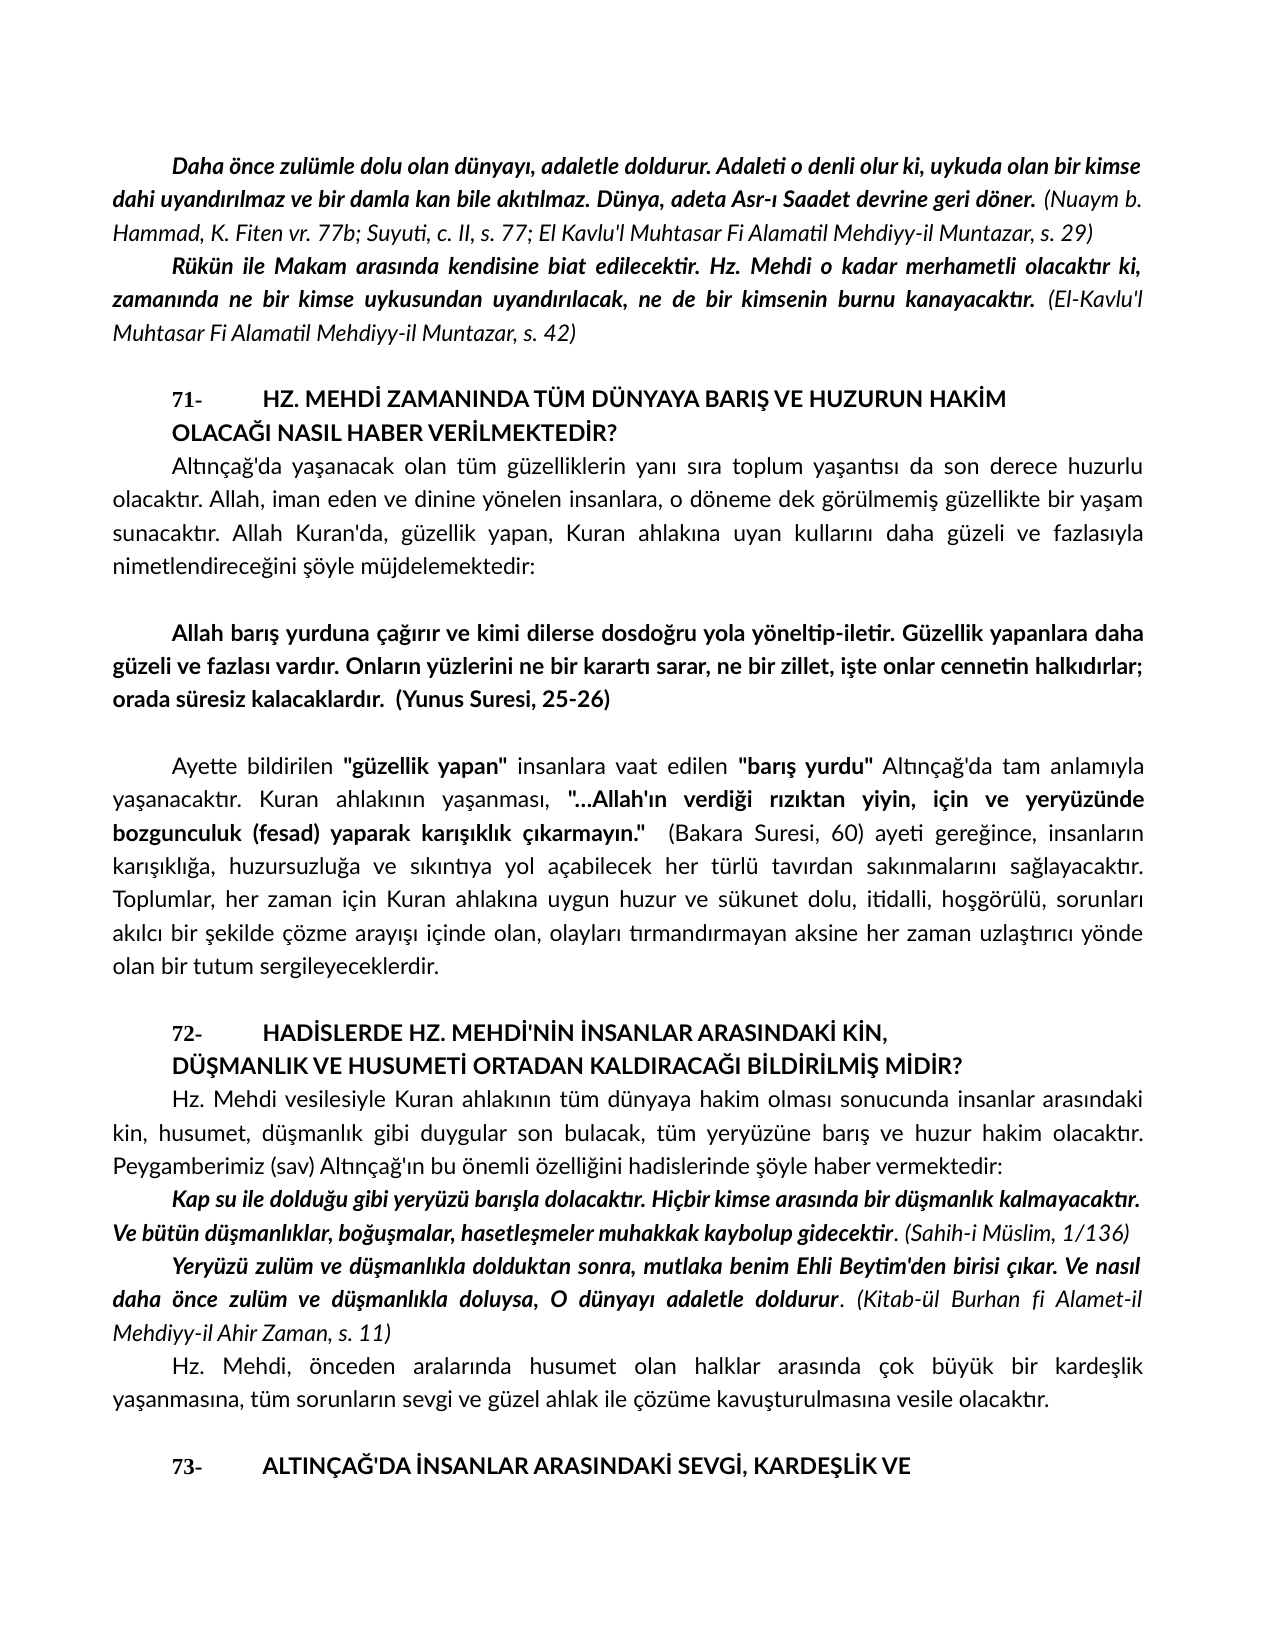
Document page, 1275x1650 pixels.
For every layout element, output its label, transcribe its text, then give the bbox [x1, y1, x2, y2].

text Yeryüzü zulüm ve düşmanlıkla dolduktan sonra, mutlaka benim Ehli Beytim'den birisi çıkar. Ve nasıl daha önce zulüm ve düşmanlıkla doluysa, O dünyayı adaletle doldurur. (Kitab-ül Burhan fi Alamet-il Mehdiyy-il Ahir Zaman, s. 11) [112, 1248, 1145, 1348]
text DÜŞMANLIK VE HUSUMETİ ORTADAN KALDIRACAĞI BİLDİRİLMİŞ MİDİR? [172, 1048, 1145, 1081]
list ALTINÇAĞ'DA İNSANLAR ARASINDAKİ SEVGİ, KARDEŞLİK VE [172, 1448, 1145, 1481]
text Altınçağ'da yaşanacak olan tüm güzelliklerin yanı sıra toplum yaşantısı da son derece huzurlu olacaktır. Allah, iman eden ve dinine yönelen insanlara, o döneme dek görülmemiş güzellikte bir yaşam sunacaktır. Allah Kuran'da, güzellik yapan, Kuran ahlakına uyan kullarını daha güzeli ve fazlasıyla nimetlendireceğini şöyle müjdelemektedir: [112, 448, 1145, 581]
text Hz. Mehdi, önceden aralarında husumet olan halklar arasında çok büyük bir kardeşlik yaşanmasına, tüm sorunların sevgi ve güzel ahlak ile çözüme kavuşturulmasına vesile olacaktır. [112, 1348, 1145, 1414]
text Hz. Mehdi vesilesiyle Kuran ahlakının tüm dünyaya hakim olması sonucunda insanlar arasındaki kin, husumet, düşmanlık gibi duygular son bulacak, tüm yeryüzüne barış ve huzur hakim olacaktır. Peygamberimiz (sav) Altınçağ'ın bu önemli özelliğini hadislerinde şöyle haber vermektedir: [112, 1081, 1145, 1181]
text Allah barış yurduna çağırır ve kimi dilerse dosdoğru yola yöneltip-iletir. Güzellik yapanlara daha güzeli ve fazlası vardır. Onların yüzlerini ne bir karartı sarar, ne bir zillet, işte onlar cennetin halkıdırlar; orada süresiz kalacaklardır. (Yunus Suresi, 25-26) [112, 614, 1145, 714]
text Kap su ile dolduğu gibi yeryüzü barışla dolacaktır. Hiçbir kimse arasında bir düşmanlık kalmayacaktır. Ve bütün düşmanlıklar, boğuşmalar, hasetleşmeler muhakkak kaybolup gidecektir. (Sahih-i Müslim, 1/136) [112, 1181, 1145, 1248]
list HADİSLERDE HZ. MEHDİ'NİN İNSANLAR ARASINDAKİ KİN, [172, 1014, 1145, 1048]
text OLACAĞI NASIL HABER VERİLMEKTEDİR? [172, 414, 1145, 448]
text Ayette bildirilen "güzellik yapan" insanlara vaat edilen "barış yurdu" Altınçağ'da tam anlamıyla yaşanacaktır. Kuran ahlakının yaşanması, "…Allah'ın verdiği rızıktan yiyin, için ve yeryüzünde bozgunculuk (fesad) yaparak karışıklık çıkarmayın." (Bakara Suresi, 60) ayeti gereğince, insanların karışıklığa, huzursuzluğa ve sıkıntıya yol açabilecek her türlü tavırdan sakınmalarını sağlayacaktır. Toplumlar, her zaman için Kuran ahlakına uygun huzur ve sükunet dolu, itidalli, hoşgörülü, sorunları akılcı bir şekilde çözme arayışı içinde olan, olayları tırmandırmayan aksine her zaman uzlaştırıcı yönde olan bir tutum sergileyeceklerdir. [112, 748, 1145, 981]
text Rükün ile Makam arasında kendisine biat edilecektir. Hz. Mehdi o kadar merhametli olacaktır ki, zamanında ne bir kimse uykusundan uyandırılacak, ne de bir kimsenin burnu kanayacaktır. (El-Kavlu'l Muhtasar Fi Alamatil Mehdiyy-il Muntazar, s. 42) [112, 248, 1145, 348]
list HZ. MEHDİ ZAMANINDA TÜM DÜNYAYA BARIŞ VE HUZURUN HAKİM [172, 381, 1145, 414]
text Daha önce zulümle dolu olan dünyayı, adaletle doldurur. Adaleti o denli olur ki, uykuda olan bir kimse dahi uyandırılmaz ve bir damla kan bile akıtılmaz. Dünya, adeta Asr-ı Saadet devrine geri döner. (Nuaym b. Hammad, K. Fiten vr. 77b; Suyuti, c. II, s. 77; El Kavlu'l Muhtasar Fi Alamatil Mehdiyy-il Muntazar, s. 29) [112, 148, 1145, 248]
